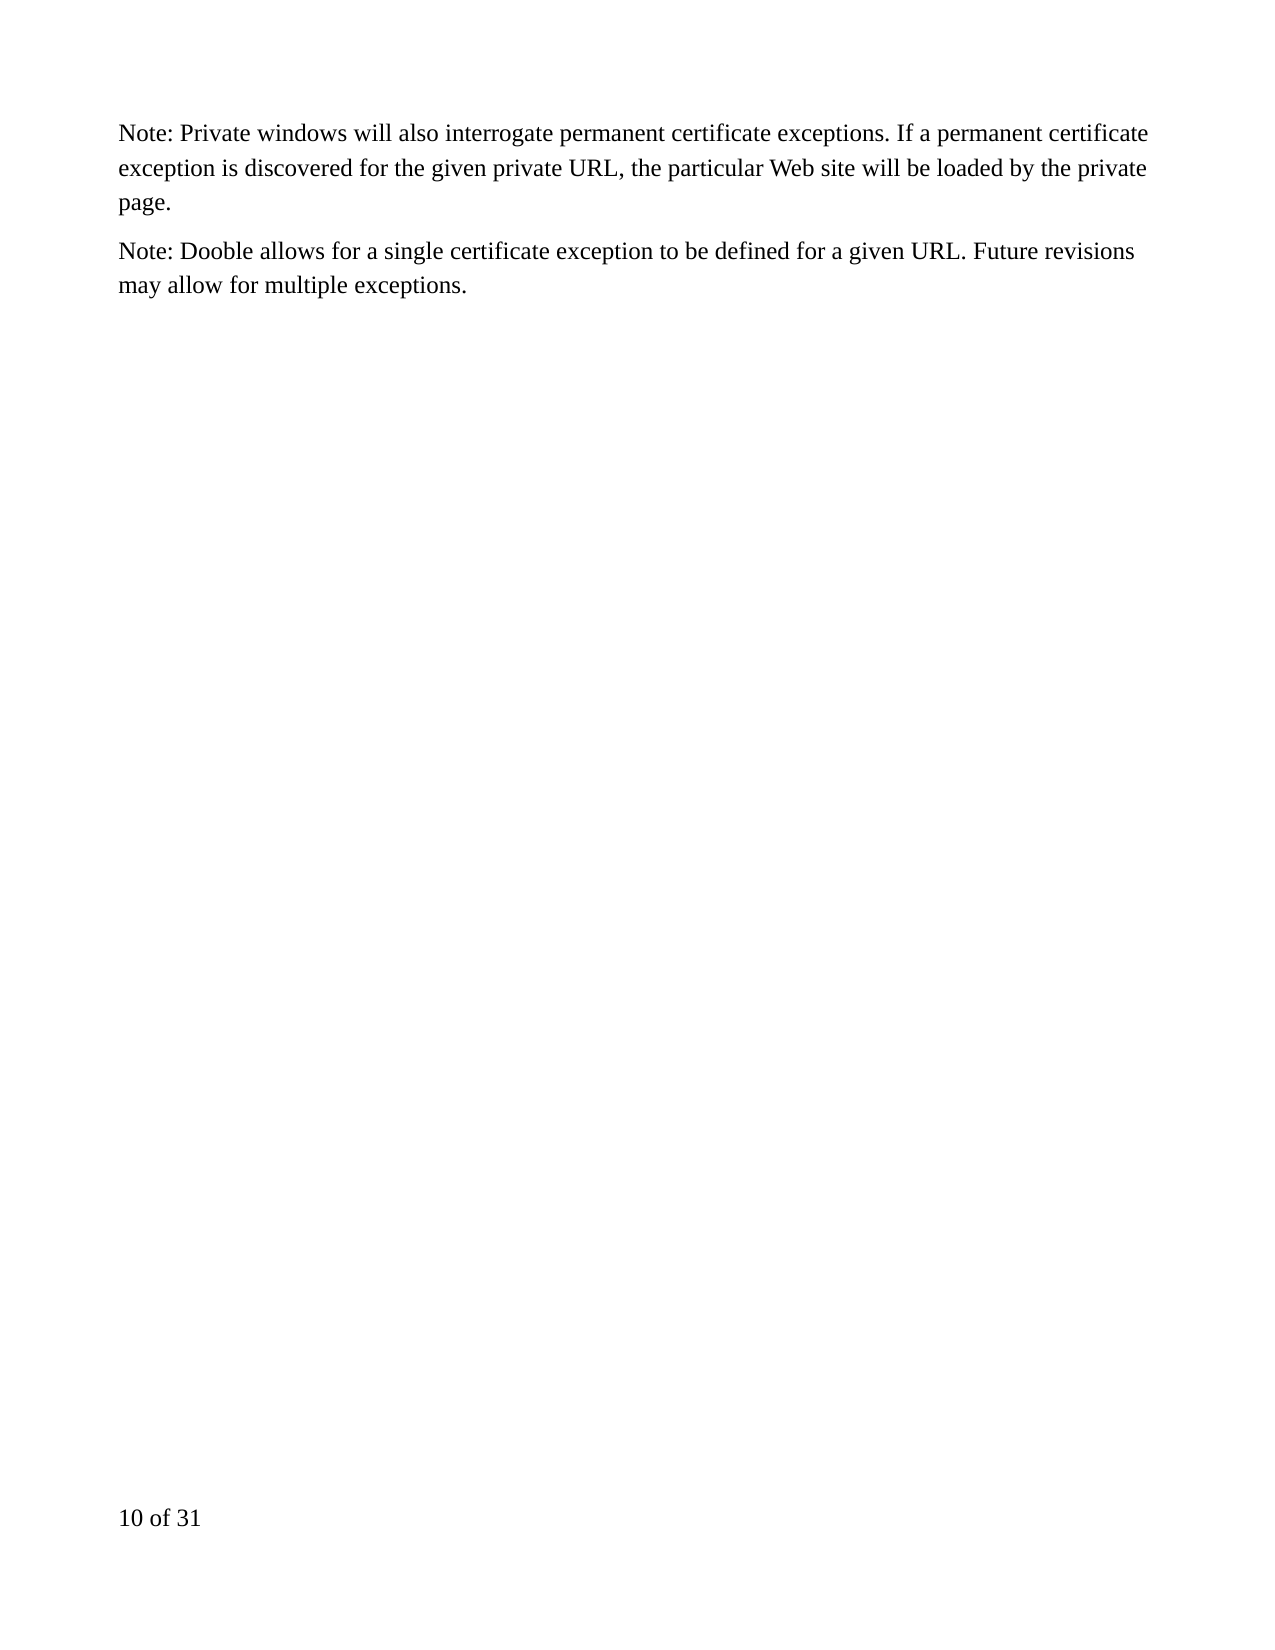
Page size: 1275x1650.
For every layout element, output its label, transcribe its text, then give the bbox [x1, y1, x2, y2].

text Note: Dooble allows for a single certificate exception to be defined for a given URL. Future revisions may allow for multiple exceptions. [118, 236, 1157, 299]
text Note: Private windows will also interrogate permanent certificate exceptions. If a permanent certificate exception is discovered for the given private URL, the particular Web site will be loaded by the private page. [118, 118, 1157, 216]
